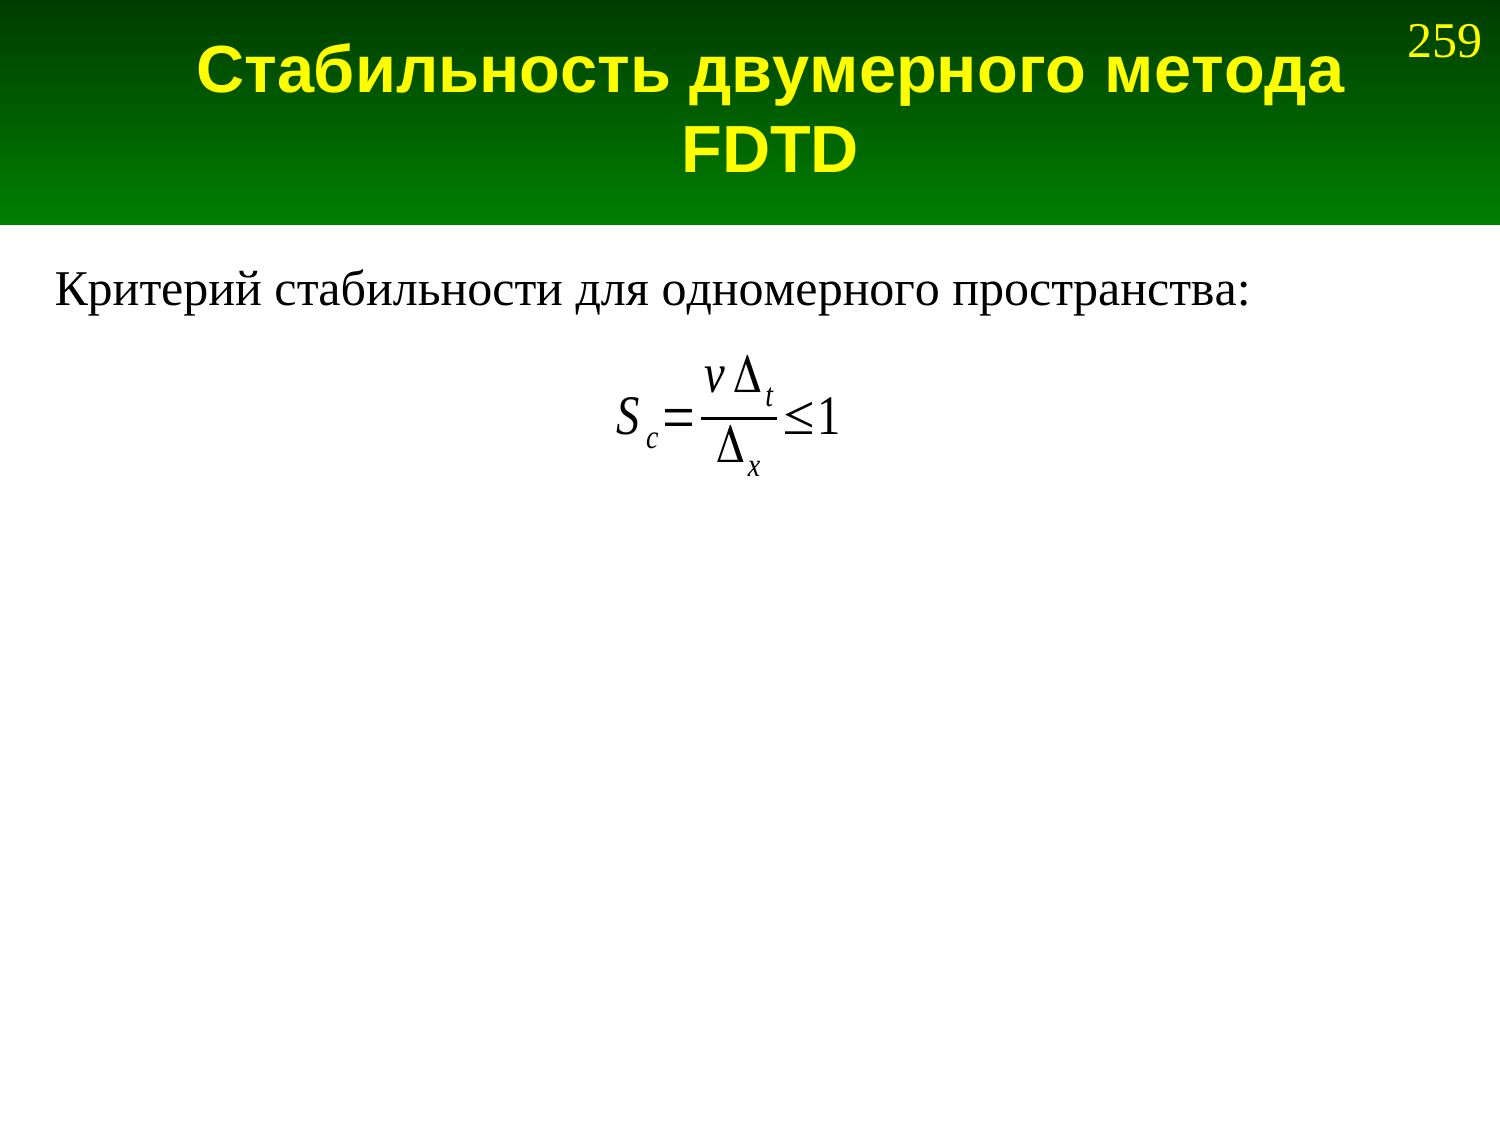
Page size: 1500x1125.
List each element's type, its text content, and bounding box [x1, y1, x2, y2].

title Стабильность двумерного метода FDTD [100, 7, 1441, 204]
text_box Критерий стабильности для одномерного пространства: [39, 248, 1267, 323]
chart [602, 343, 853, 485]
